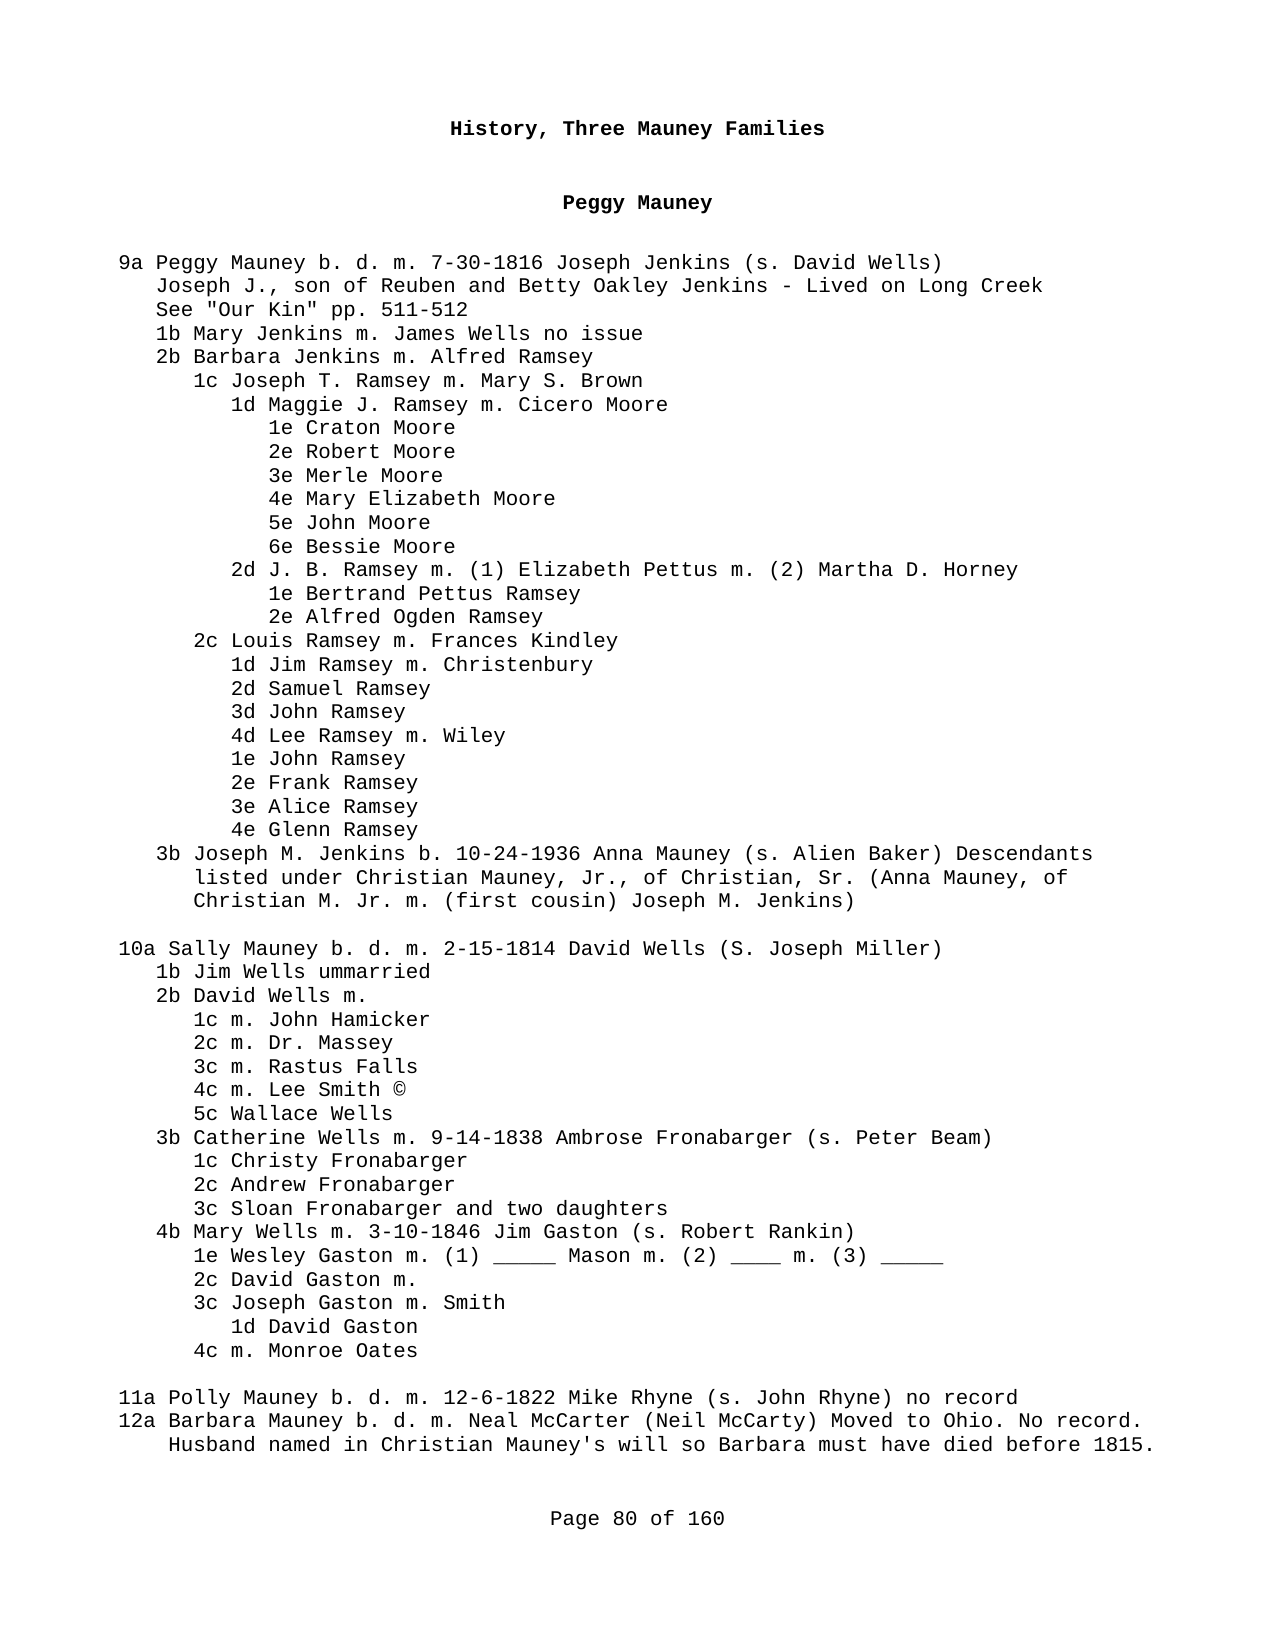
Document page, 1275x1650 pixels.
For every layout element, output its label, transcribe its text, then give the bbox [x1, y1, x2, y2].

text 1e Craton Moore [118, 417, 1157, 441]
text 3c m. Rastus Falls [118, 1056, 1157, 1079]
text 12a Barbara Mauney b. d. m. Neal McCarter (Neil McCarty) Moved to Ohio. No record. [118, 1411, 1157, 1434]
text 10a Sally Mauney b. d. m. 2-15-1814 David Wells (S. Joseph Miller) [118, 938, 1157, 961]
text 4b Mary Wells m. 3-10-1846 Jim Gaston (s. Robert Rankin) [118, 1221, 1157, 1245]
text 6e Bessie Moore [118, 536, 1157, 559]
text 2e Frank Ramsey [118, 772, 1157, 796]
text 1d David Gaston [118, 1316, 1157, 1339]
text 11a Polly Mauney b. d. m. 12-6-1822 Mike Rhyne (s. John Rhyne) no record [118, 1387, 1157, 1411]
text 2c David Gaston m. [118, 1269, 1157, 1292]
text 5e John Moore [118, 512, 1157, 536]
text 1e Wesley Gaston m. (1) _____ Mason m. (2) ____ m. (3) _____ [118, 1245, 1157, 1269]
text 2c Andrew Fronabarger [118, 1174, 1157, 1198]
text 4c m. Lee Smith © [118, 1079, 1157, 1103]
text 9a Peggy Mauney b. d. m. 7-30-1816 Joseph Jenkins (s. David Wells) [118, 252, 1157, 276]
text 2e Robert Moore [118, 441, 1157, 465]
text 3b Joseph M. Jenkins b. 10-24-1936 Anna Mauney (s. Alien Baker) Descendants [118, 843, 1157, 867]
text 2c Louis Ramsey m. Frances Kindley [118, 630, 1157, 654]
text Joseph J., son of Reuben and Betty Oakley Jenkins - Lived on Long Creek [118, 276, 1157, 299]
text 3c Joseph Gaston m. Smith [118, 1292, 1157, 1316]
text 4c m. Monroe Oates [118, 1339, 1157, 1363]
text 4d Lee Ramsey m. Wiley [118, 725, 1157, 748]
text listed under Christian Mauney, Jr., of Christian, Sr. (Anna Mauney, of [118, 867, 1157, 890]
text 2b Barbara Jenkins m. Alfred Ramsey [118, 346, 1157, 370]
text 4e Glenn Ramsey [118, 819, 1157, 843]
text Christian M. Jr. m. (first cousin) Joseph M. Jenkins) [118, 890, 1157, 914]
text 1b Mary Jenkins m. James Wells no issue [118, 323, 1157, 346]
text 3e Merle Moore [118, 465, 1157, 488]
text 3c Sloan Fronabarger and two daughters [118, 1198, 1157, 1221]
text 3e Alice Ramsey [118, 796, 1157, 819]
text 2e Alfred Ogden Ramsey [118, 607, 1157, 630]
text 1e Bertrand Pettus Ramsey [118, 583, 1157, 607]
text 1b Jim Wells ummarried [118, 961, 1157, 985]
text 1c Christy Fronabarger [118, 1150, 1157, 1174]
text Husband named in Christian Mauney's will so Barbara must have died before 1815. [118, 1434, 1157, 1458]
subtitle Peggy Mauney [118, 192, 1157, 216]
text 1c Joseph T. Ramsey m. Mary S. Brown [118, 370, 1157, 394]
text 2d J. B. Ramsey m. (1) Elizabeth Pettus m. (2) Martha D. Horney [118, 559, 1157, 583]
text 1e John Ramsey [118, 748, 1157, 772]
text 2b David Wells m. [118, 985, 1157, 1008]
text 1d Maggie J. Ramsey m. Cicero Moore [118, 394, 1157, 417]
text See "Our Kin" pp. 511-512 [118, 299, 1157, 323]
text 1c m. John Hamicker [118, 1008, 1157, 1032]
text 2c m. Dr. Massey [118, 1032, 1157, 1056]
text 5c Wallace Wells [118, 1103, 1157, 1127]
text 4e Mary Elizabeth Moore [118, 488, 1157, 512]
text 3d John Ramsey [118, 701, 1157, 725]
text 1d Jim Ramsey m. Christenbury [118, 654, 1157, 677]
text 2d Samuel Ramsey [118, 677, 1157, 701]
text 3b Catherine Wells m. 9-14-1838 Ambrose Fronabarger (s. Peter Beam) [118, 1127, 1157, 1150]
